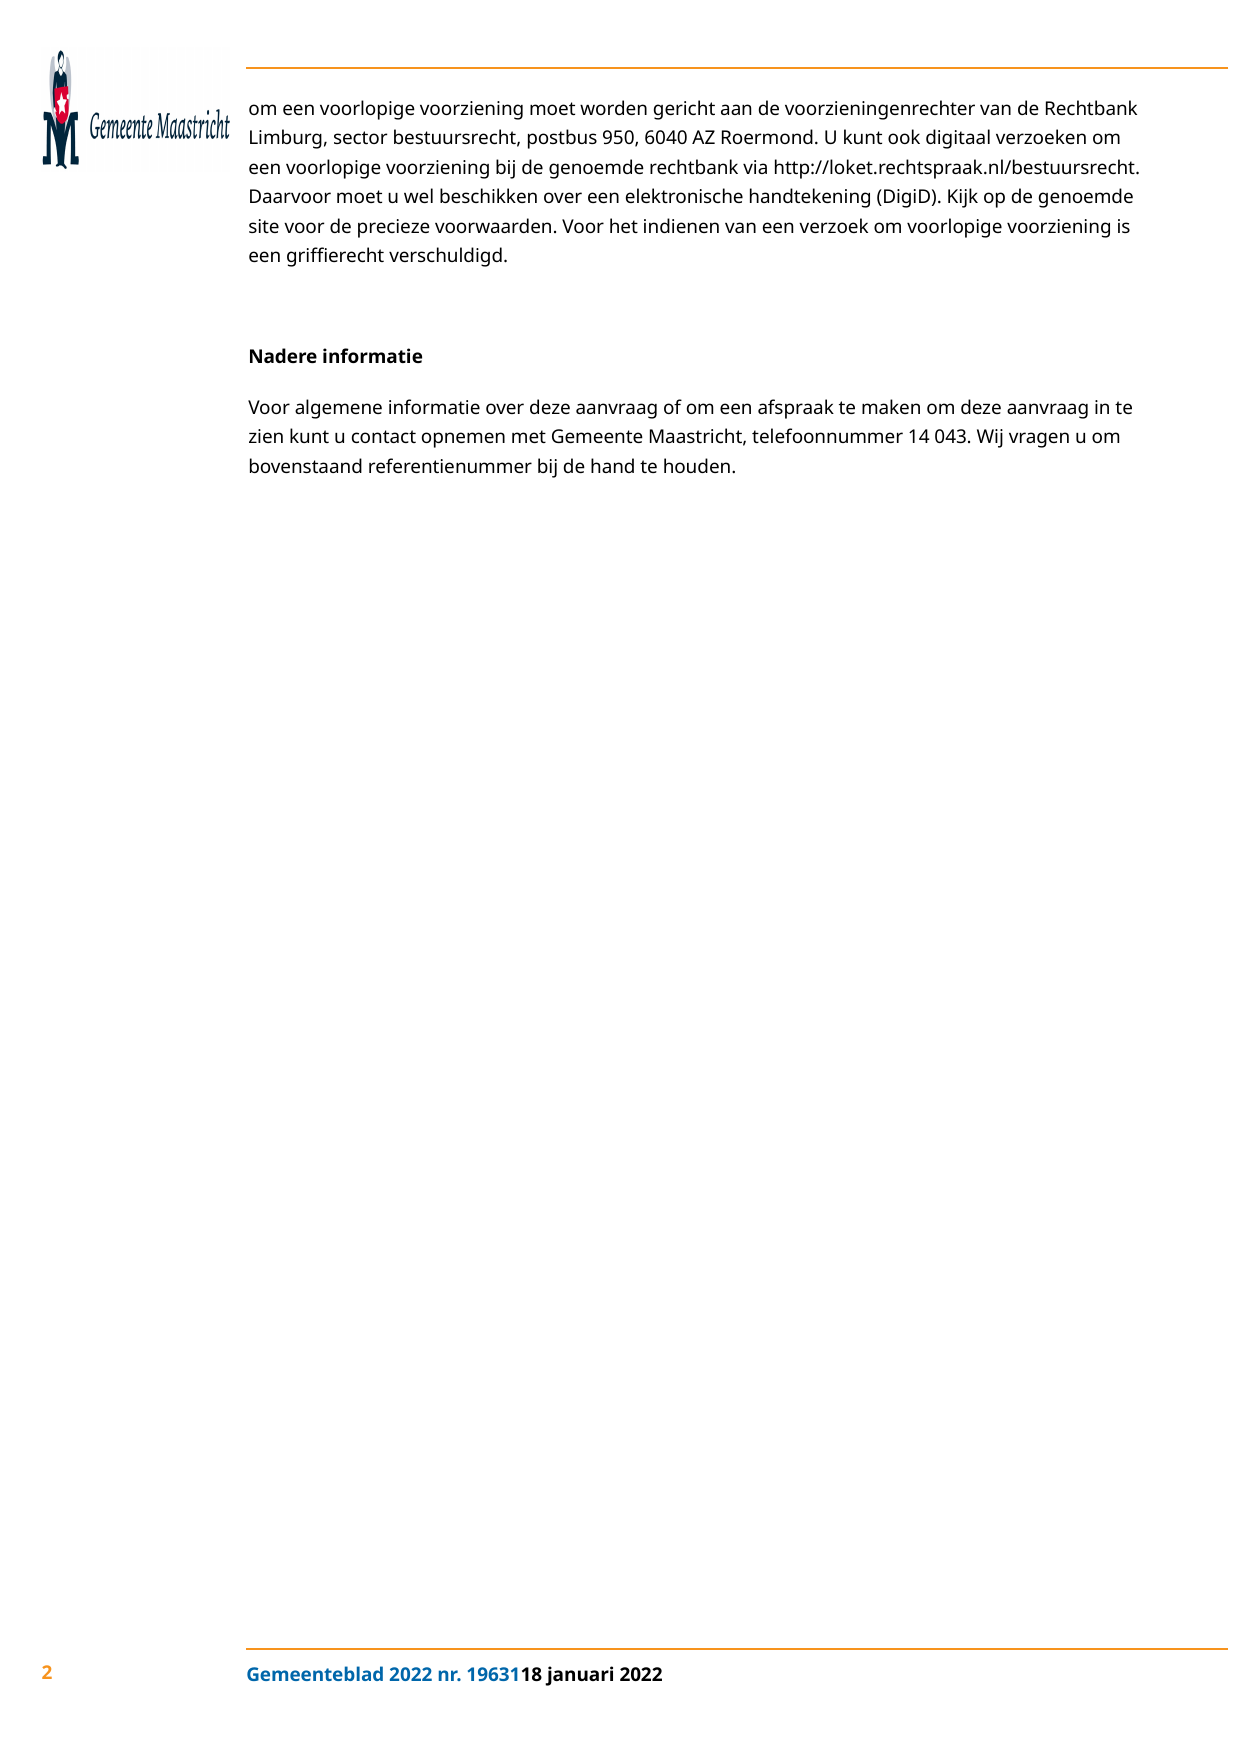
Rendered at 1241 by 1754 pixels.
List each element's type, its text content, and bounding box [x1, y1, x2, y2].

text Voor algemene informatie over deze aanvraag of om een afspraak te maken om deze aanvraag in te zien kunt u contact opnemen met Gemeente Maastricht, telefoonnummer 14 043. Wij vragen u om bovenstaand referentienummer bij de hand te houden. [248, 394, 1152, 479]
text om een voorlopige voorziening moet worden gericht aan de voorzieningenrechter van de Rechtbank Limburg, sector bestuursrecht, postbus 950, 6040 AZ Roermond. U kunt ook digitaal verzoeken om een voorlopige voorziening bij de genoemde rechtbank via http://loket.rechtspraak.nl/bestuursrecht. Daarvoor moet u wel beschikken over een elektronische handtekening (DigiD). Kijk op de genoemde site voor de precieze voorwaarden. Voor het indienen van een verzoek om voorlopige voorziening is een griffierecht verschuldigd. [248, 95, 1152, 268]
text Nadere informatie [248, 343, 1152, 369]
picture [41, 47, 231, 172]
